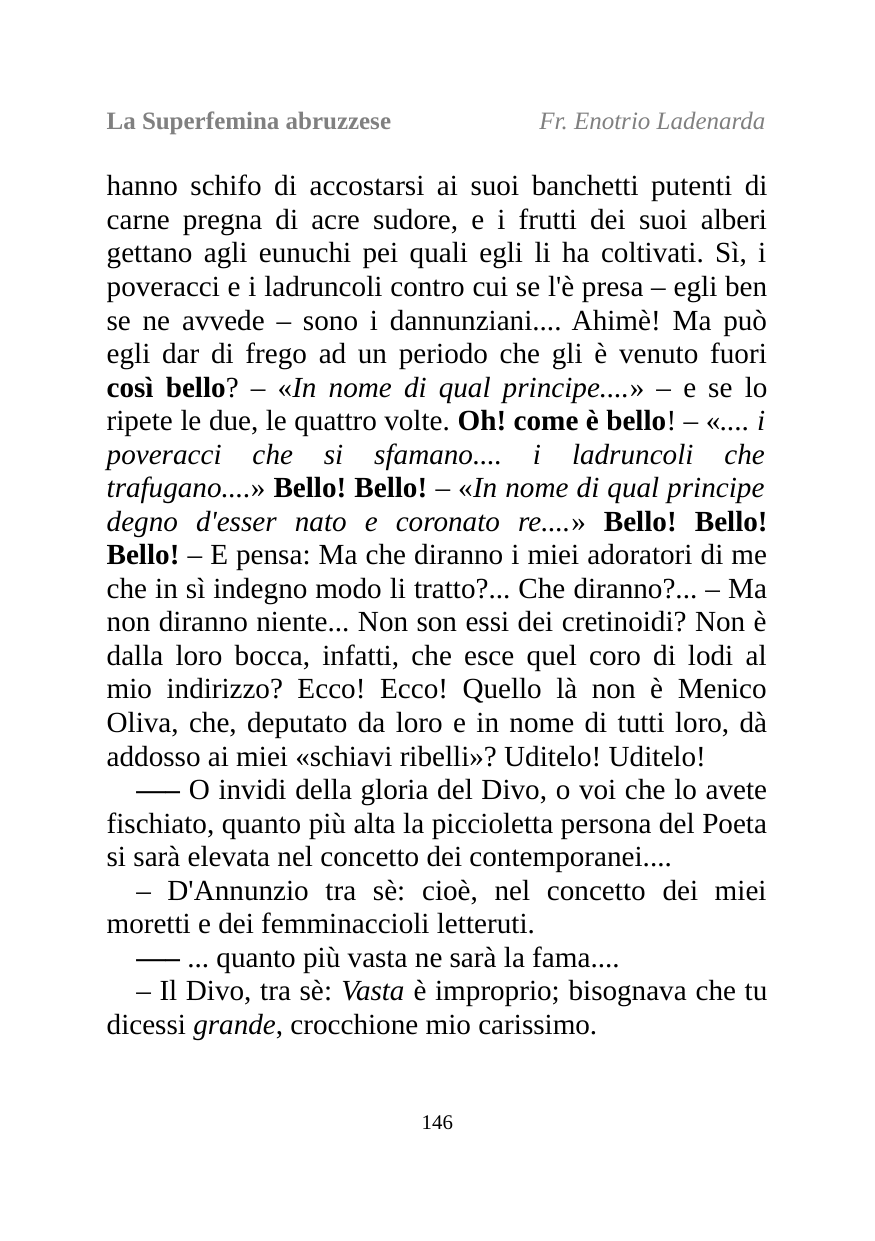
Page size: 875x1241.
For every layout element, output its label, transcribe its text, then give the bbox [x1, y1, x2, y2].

text – Il Divo, tra sè: Vasta è improprio; bisognava che tu dicessi grande, crocchione mio carissimo. [106, 973, 768, 1041]
text hanno schifo di accostarsi ai suoi banchetti putenti di carne pregna di acre sudore, e i frutti dei suoi alberi gettano agli eunuchi pei quali egli li ha coltivati. Sì, i poveracci e i ladruncoli contro cui se l'è presa – egli ben se ne avvede – sono i dannunziani.... Ahimè! Ma può egli dar di frego ad un periodo che gli è venuto fuori così bello? – «In nome di qual principe....» – e se lo ripete le due, le quattro volte. Oh! come è bello! – «.... i poveracci che si sfamano.... i ladruncoli che trafugano....» Bello! Bello! – «In nome di qual principe degno d'esser nato e coronato re....» Bello! Bello! Bello! – E pensa: Ma che diranno i miei adoratori di me che in sì indegno modo li tratto?... Che diranno?... – Ma non diranno niente... Non son essi dei cretinoidi? Non è dalla loro bocca, infatti, che esce quel coro di lodi al mio indirizzo? Ecco! Ecco! Quello là non è Menico Oliva, che, deputato da loro e in nome di tutti loro, dà addosso ai miei «schiavi ribelli»? Uditelo! Uditelo! [106, 168, 768, 772]
text —– ... quanto più vasta ne sarà la fama.... [106, 940, 768, 973]
text – D'Annunzio tra sè: cioè, nel concetto dei miei moretti e dei femminaccioli letteruti. [106, 873, 768, 940]
text —– O invidi della gloria del Divo, o voi che lo avete fischiato, quanto più alta la piccioletta persona del Poeta si sarà elevata nel concetto dei contemporanei.... [106, 772, 768, 873]
